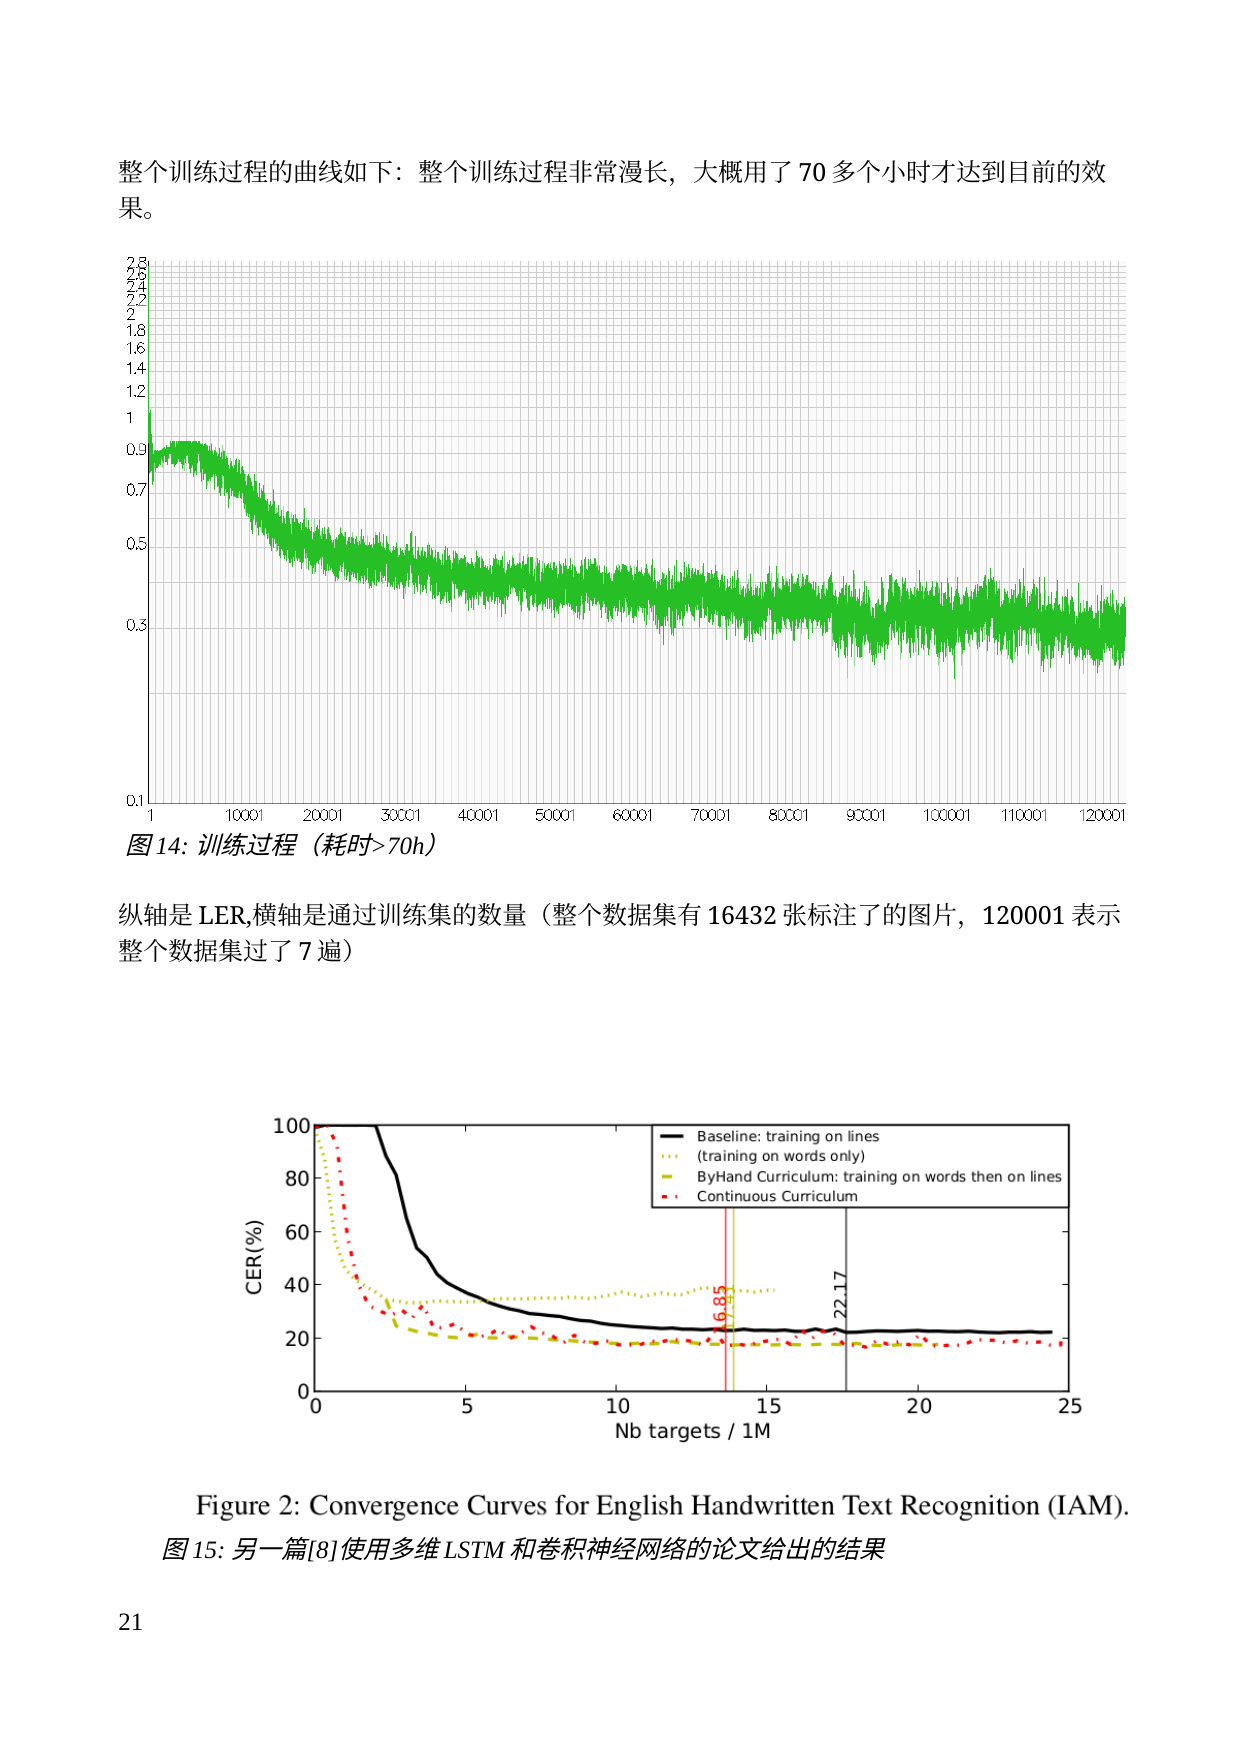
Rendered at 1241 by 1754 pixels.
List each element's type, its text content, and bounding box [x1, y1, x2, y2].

text 整个训练过程的曲线如下：整个训练过程非常漫长，大概用了70多个小时才达到目前的效果。 [118, 152, 1122, 224]
text 图 14: 训练过程（耗时>70h） [125, 826, 1129, 861]
text 纵轴是LER,横轴是通过训练集的数量（整个数据集有16432张标注了的图片，120001表示整个数据集过了7遍） [118, 896, 1122, 968]
picture [124, 252, 1129, 826]
picture [161, 1103, 1166, 1530]
text 图 15: 另一篇[8]使用多维LSTM和卷积神经网络的论文给出的结果 [161, 1530, 1166, 1565]
